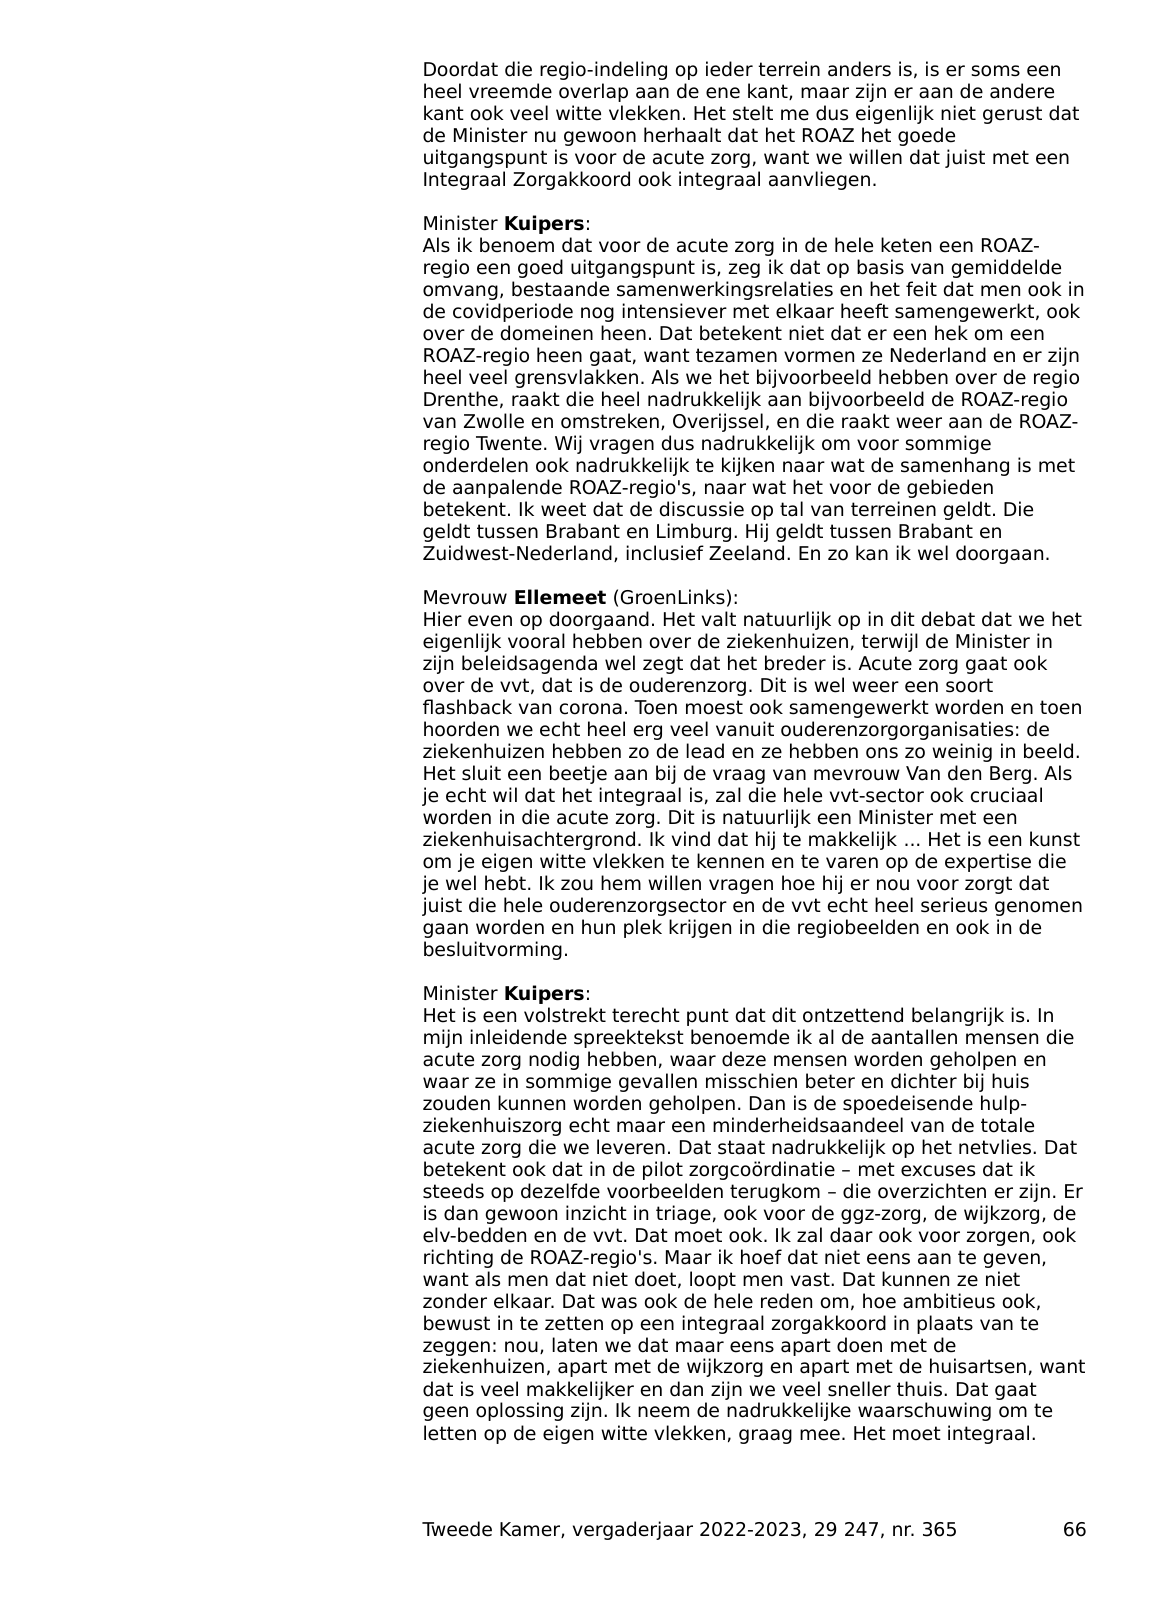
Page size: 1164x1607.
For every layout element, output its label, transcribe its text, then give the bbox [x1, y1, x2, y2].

text Hier even op doorgaand. Het valt natuurlijk op in dit debat dat we het eigenlijk vooral hebben over de ziekenhuizen, terwijl de Minister in zijn beleidsagenda wel zegt dat het breder is. Acute zorg gaat ook over de vvt, dat is de ouderenzorg. Dit is wel weer een soort flashback van corona. Toen moest ook samengewerkt worden en toen hoorden we echt heel erg veel vanuit ouderenzorgorganisaties: de ziekenhuizen hebben zo de lead en ze hebben ons zo weinig in beeld. Het sluit een beetje aan bij de vraag van mevrouw Van den Berg. Als je echt wil dat het integraal is, zal die hele vvt-sector ook cruciaal worden in die acute zorg. Dit is natuurlijk een Minister met een ziekenhuisachtergrond. Ik vind dat hij te makkelijk ... Het is een kunst om je eigen witte vlekken te kennen en te varen op de expertise die je wel hebt. Ik zou hem willen vragen hoe hij er nou voor zorgt dat juist die hele ouderenzorgsector en de vvt echt heel serieus genomen gaan worden en hun plek krijgen in die regiobeelden en ook in de besluitvorming. [422, 609, 1087, 961]
text Mevrouw Ellemeet (GroenLinks): [422, 587, 1087, 609]
text Doordat die regio-indeling op ieder terrein anders is, is er soms een heel vreemde overlap aan de ene kant, maar zijn er aan de andere kant ook veel witte vlekken. Het stelt me dus eigenlijk niet gerust dat de Minister nu gewoon herhaalt dat het ROAZ het goede uitgangspunt is voor de acute zorg, want we willen dat juist met een Integraal Zorgakkoord ook integraal aanvliegen. [422, 59, 1087, 191]
text Minister Kuipers: [422, 983, 1087, 1005]
text Als ik benoem dat voor de acute zorg in de hele keten een ROAZ-regio een goed uitgangspunt is, zeg ik dat op basis van gemiddelde omvang, bestaande samenwerkingsrelaties en het feit dat men ook in de covidperiode nog intensiever met elkaar heeft samengewerkt, ook over de domeinen heen. Dat betekent niet dat er een hek om een ROAZ-regio heen gaat, want tezamen vormen ze Nederland en er zijn heel veel grensvlakken. Als we het bijvoorbeeld hebben over de regio Drenthe, raakt die heel nadrukkelijk aan bijvoorbeeld de ROAZ-regio van Zwolle en omstreken, Overijssel, en die raakt weer aan de ROAZ-regio Twente. Wij vragen dus nadrukkelijk om voor sommige onderdelen ook nadrukkelijk te kijken naar wat de samenhang is met de aanpalende ROAZ-regio's, naar wat het voor de gebieden betekent. Ik weet dat de discussie op tal van terreinen geldt. Die geldt tussen Brabant en Limburg. Hij geldt tussen Brabant en Zuidwest-Nederland, inclusief Zeeland. En zo kan ik wel doorgaan. [422, 235, 1087, 565]
text Het is een volstrekt terecht punt dat dit ontzettend belangrijk is. In mijn inleidende spreektekst benoemde ik al de aantallen mensen die acute zorg nodig hebben, waar deze mensen worden geholpen en waar ze in sommige gevallen misschien beter en dichter bij huis zouden kunnen worden geholpen. Dan is de spoedeisende hulp-ziekenhuiszorg echt maar een minderheidsaandeel van de totale acute zorg die we leveren. Dat staat nadrukkelijk op het netvlies. Dat betekent ook dat in de pilot zorgcoördinatie – met excuses dat ik steeds op dezelfde voorbeelden terugkom – die overzichten er zijn. Er is dan gewoon inzicht in triage, ook voor de ggz-zorg, de wijkzorg, de elv-bedden en de vvt. Dat moet ook. Ik zal daar ook voor zorgen, ook richting de ROAZ-regio's. Maar ik hoef dat niet eens aan te geven, want als men dat niet doet, loopt men vast. Dat kunnen ze niet zonder elkaar. Dat was ook de hele reden om, hoe ambitieus ook, bewust in te zetten op een integraal zorgakkoord in plaats van te zeggen: nou, laten we dat maar eens apart doen met de ziekenhuizen, apart met de wijkzorg en apart met de huisartsen, want dat is veel makkelijker en dan zijn we veel sneller thuis. Dat gaat geen oplossing zijn. Ik neem de nadrukkelijke waarschuwing om te letten op de eigen witte vlekken, graag mee. Het moet integraal. [422, 1005, 1087, 1444]
text Minister Kuipers: [422, 213, 1087, 235]
